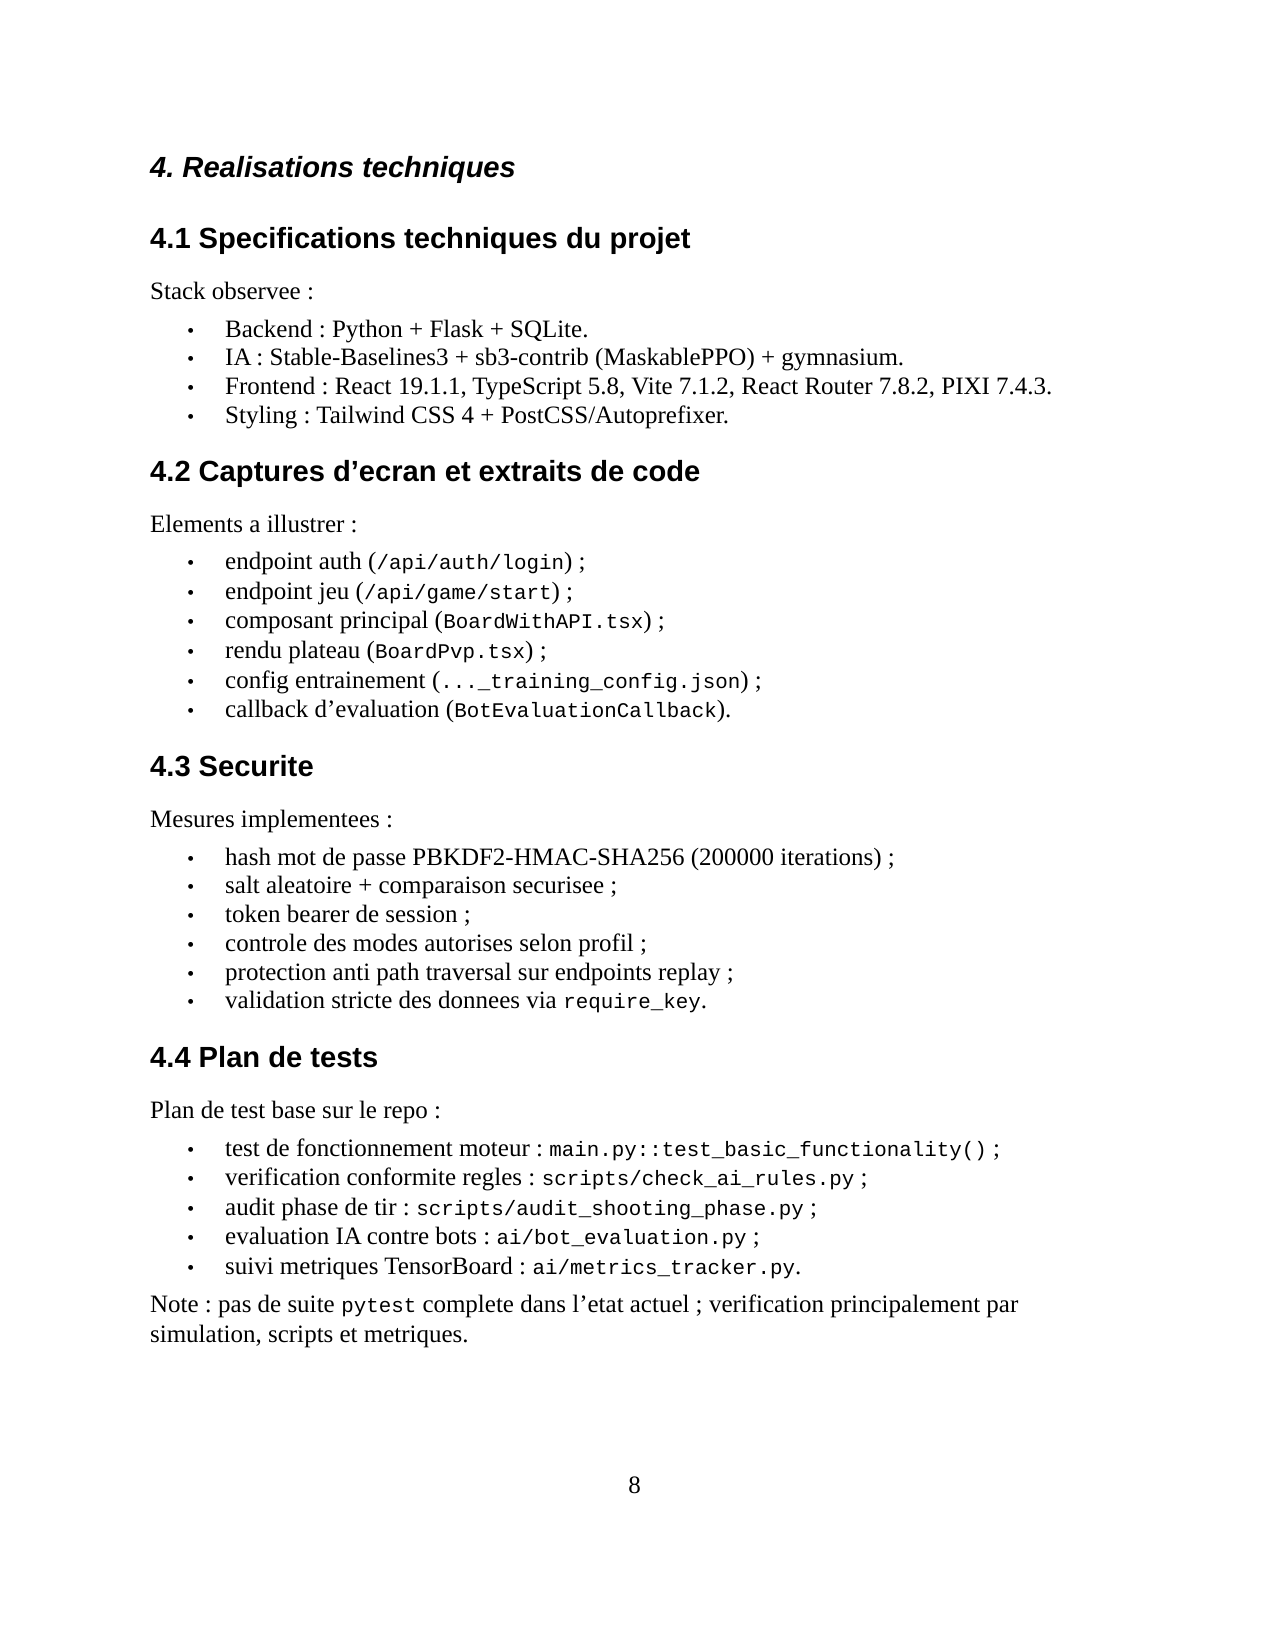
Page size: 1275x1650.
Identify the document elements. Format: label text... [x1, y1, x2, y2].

list validation stricte des donnees via require_key. [187, 985, 1125, 1015]
list evaluation IA contre bots : ai/bot_evaluation.py ; [187, 1221, 1125, 1251]
list test de fonctionnement moteur : main.py::test_basic_functionality() ; [187, 1133, 1125, 1162]
text Plan de test base sur le repo : [150, 1095, 1125, 1124]
list callback d’evaluation (BotEvaluationCallback). [187, 694, 1125, 724]
list composant principal (BoardWithAPI.tsx) ; [187, 606, 1125, 635]
subtitle 4. Realisations techniques [150, 150, 1125, 183]
list endpoint jeu (/api/game/start) ; [187, 576, 1125, 606]
list protection anti path traversal sur endpoints replay ; [187, 957, 1125, 985]
list endpoint auth (/api/auth/login) ; [187, 546, 1125, 576]
list Frontend : React 19.1.1, TypeScript 5.8, Vite 7.1.2, React Router 7.8.2, PIXI 7.4.3. [187, 371, 1125, 400]
subtitle 4.4 Plan de tests [150, 1040, 1125, 1073]
subtitle 4.2 Captures d’ecran et extraits de code [150, 454, 1125, 487]
list verification conformite regles : scripts/check_ai_rules.py ; [187, 1162, 1125, 1192]
list Backend : Python + Flask + SQLite. [187, 314, 1125, 342]
list Styling : Tailwind CSS 4 + PostCSS/Autoprefixer. [187, 400, 1125, 429]
list config entrainement (..._training_config.json) ; [187, 665, 1125, 694]
list controle des modes autorises selon profil ; [187, 928, 1125, 957]
list salt aleatoire + comparaison securisee ; [187, 870, 1125, 899]
list suivi metriques TensorBoard : ai/metrics_tracker.py. [187, 1251, 1125, 1281]
text Mesures implementees : [150, 804, 1125, 833]
subtitle 4.1 Specifications techniques du projet [150, 221, 1125, 254]
list rendu plateau (BoardPvp.tsx) ; [187, 635, 1125, 665]
subtitle 4.3 Securite [150, 749, 1125, 782]
list audit phase de tir : scripts/audit_shooting_phase.py ; [187, 1192, 1125, 1221]
text Elements a illustrer : [150, 509, 1125, 537]
text Note : pas de suite pytest complete dans l’etat actuel ; verification principalement par simulation, scripts et metriques. [150, 1289, 1125, 1348]
list IA : Stable-Baselines3 + sb3-contrib (MaskablePPO) + gymnasium. [187, 342, 1125, 371]
list token bearer de session ; [187, 899, 1125, 928]
text Stack observee : [150, 276, 1125, 305]
list hash mot de passe PBKDF2-HMAC-SHA256 (200000 iterations) ; [187, 842, 1125, 870]
